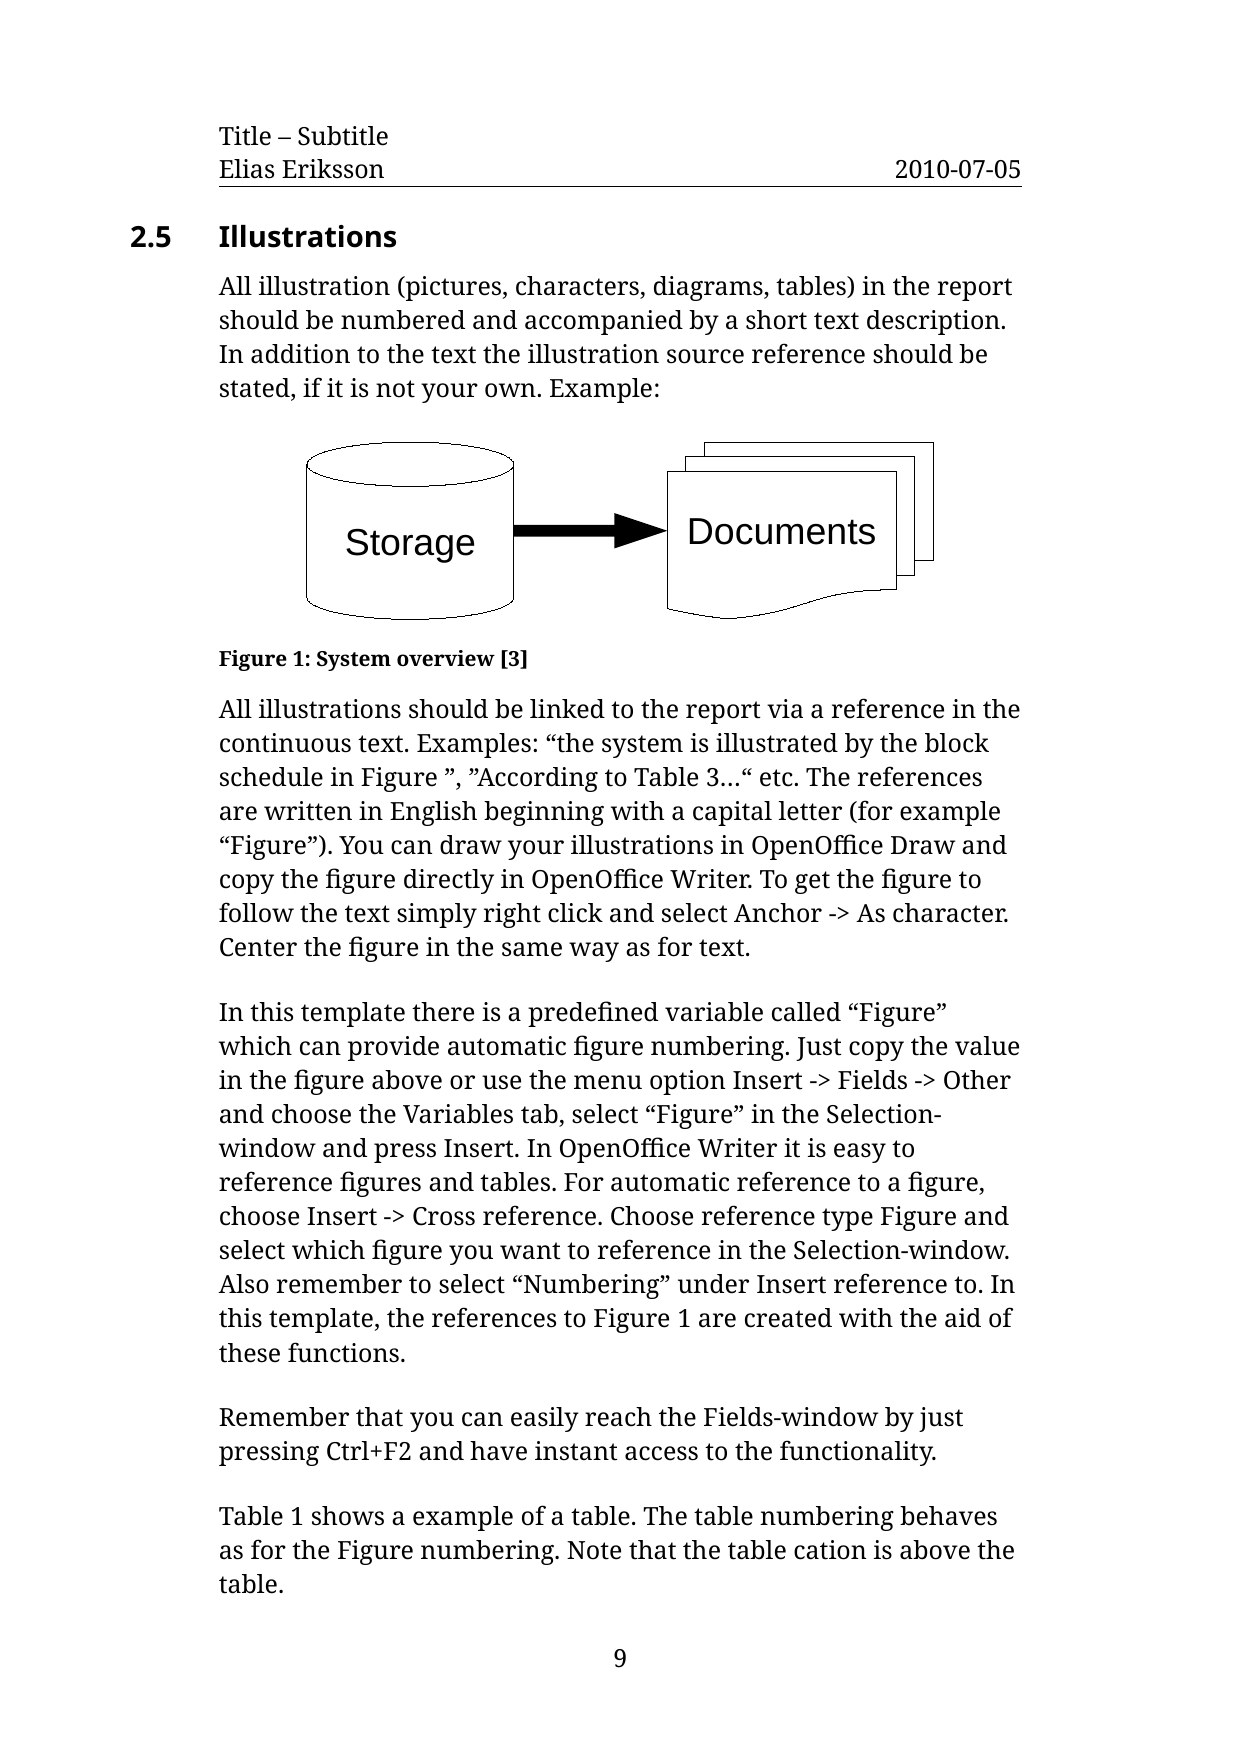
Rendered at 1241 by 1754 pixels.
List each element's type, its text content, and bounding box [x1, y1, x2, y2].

text Table 1 shows a example of a table. The table numbering behaves as for the Figure numbering. Note that the table cation is above the table. [218, 1499, 1022, 1601]
text Figure 1: System overview [3] [218, 644, 1022, 673]
text All illustrations should be linked to the report via a reference in the continuous text. Examples: “the system is illustrated by the block schedule in Figure ”, ”According to Table 3…“ etc. The references are written in English beginning with a capital letter (for example “Figure”). You can draw your illustrations in OpenOffice Draw and copy the figure directly in OpenOffice Writer. To get the figure to follow the text simply right click and select Anchor -> As character. Center the figure in the same way as for text. [218, 691, 1022, 964]
text In this template there is a predefined variable called “Figure” which can provide automatic figure numbering. Just copy the value in the figure above or use the menu option Insert -> Fields -> Other and choose the Variables tab, select “Figure” in the Selection-window and press Insert. In OpenOffice Writer it is easy to reference figures and tables. For automatic reference to a figure, choose Insert -> Cross reference. Choose reference type Figure and select which figure you want to reference in the Selection-window. Also remember to select “Numbering” under Insert reference to. In this template, the references to Figure 1 are created with the aid of these functions. [218, 994, 1022, 1369]
subtitle Illustrations [130, 216, 1022, 256]
text Remember that you can easily reach the Fields-window by just pressing Ctrl+F2 and have instant access to the functionality. [218, 1400, 1022, 1468]
text All illustration (pictures, characters, diagrams, tables) in the report should be numbered and accompanied by a short text description. In addition to the text the illustration source reference should be stated, if it is not your own. Example: [218, 269, 1022, 405]
